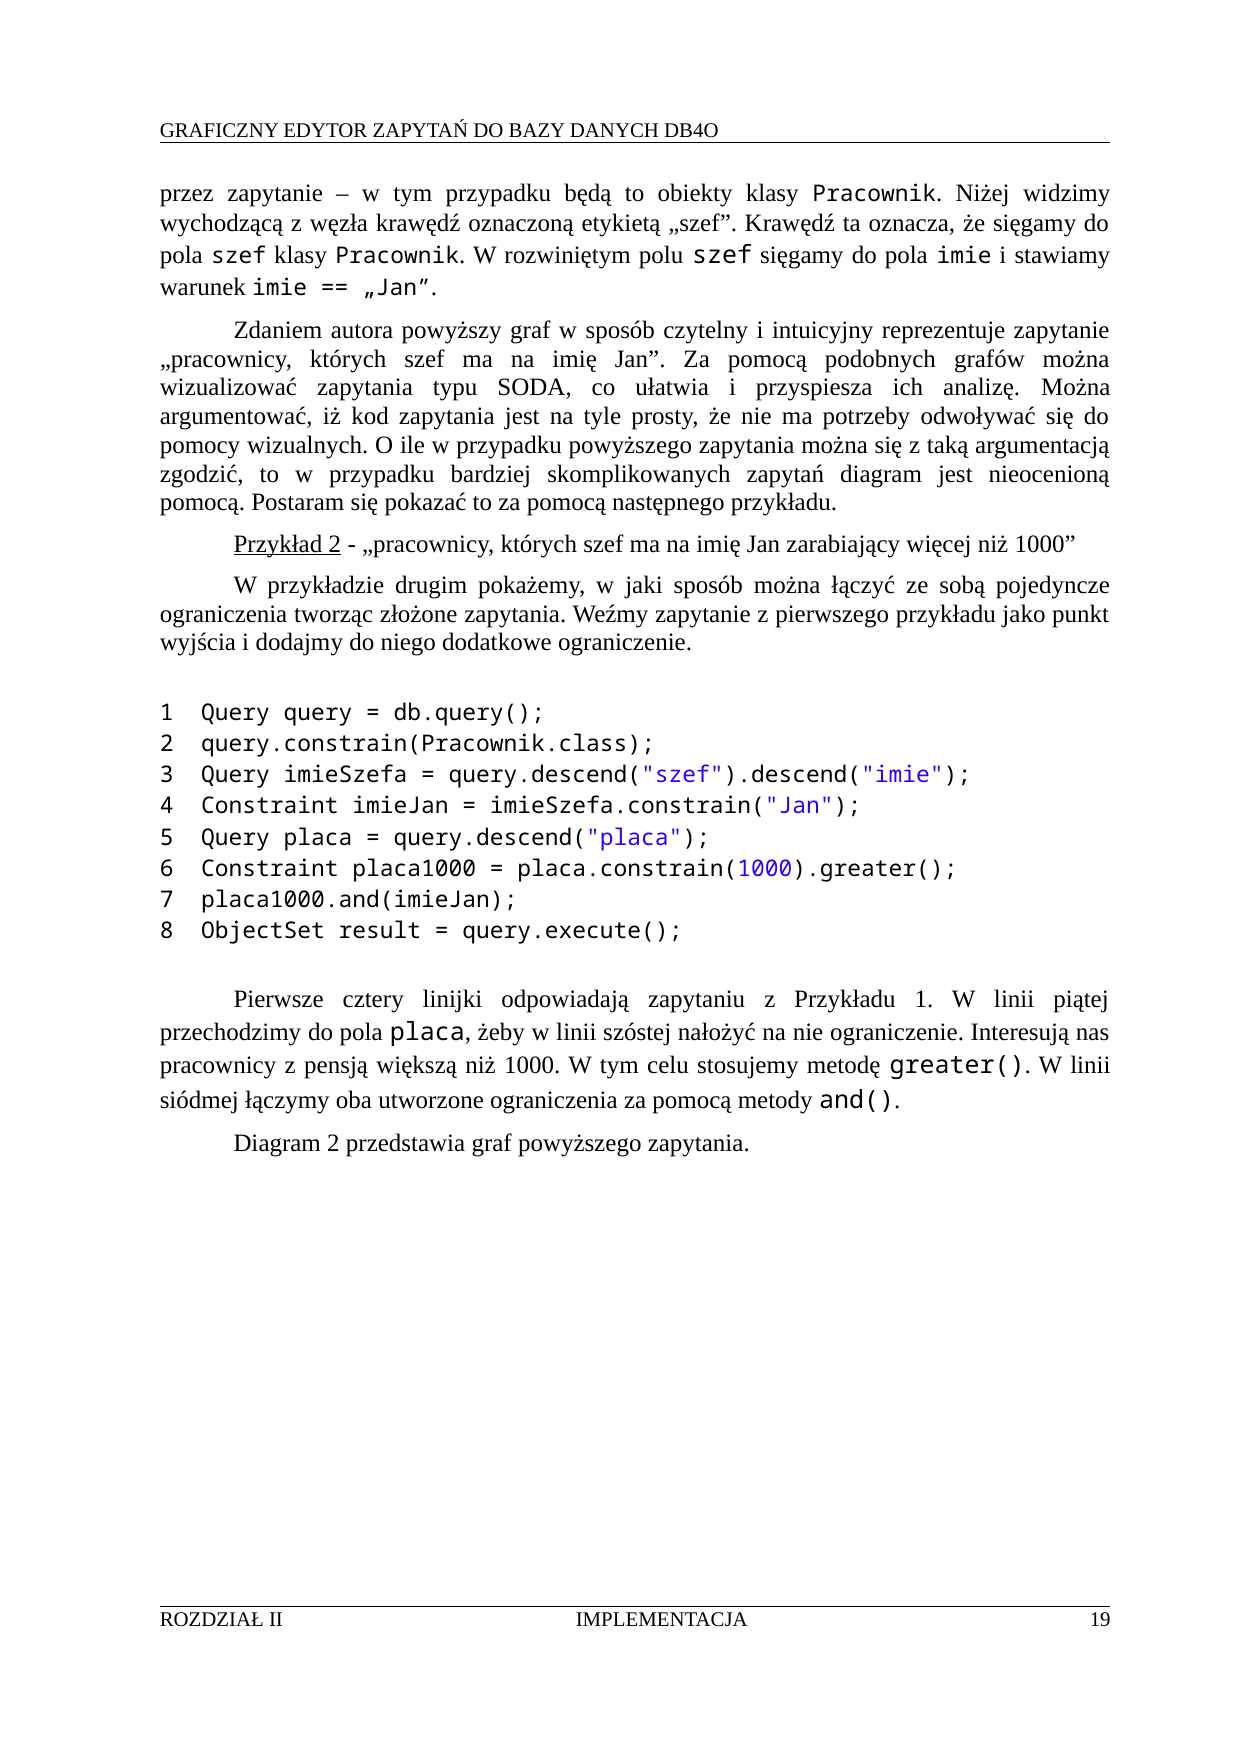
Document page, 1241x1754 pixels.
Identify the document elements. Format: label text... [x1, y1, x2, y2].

text Pierwsze cztery linijki odpowiadają zapytaniu z Przykładu 1. W linii piątej przechodzimy do pola placa, żeby w linii szóstej nałożyć na nie ograniczenie. Interesują nas pracownicy z pensją większą niż 1000. W tym celu stosujemy metodę greater(). W linii siódmej łączymy oba utworzone ograniczenia za pomocą metody and(). [159, 984, 1110, 1115]
text Zdaniem autora powyższy graf w sposób czytelny i intuicyjny reprezentuje zapytanie „pracownicy, których szef ma na imię Jan”. Za pomocą podobnych grafów można wizualizować zapytania typu SODA, co ułatwia i przyspiesza ich analizę. Można argumentować, iż kod zapytania jest na tyle prosty, że nie ma potrzeby odwoływać się do pomocy wizualnych. O ile w przypadku powyższego zapytania można się z taką argumentacją zgodzić, to w przypadku bardziej skomplikowanych zapytań diagram jest nieocenioną pomocą. Postaram się pokazać to za pomocą następnego przykładu. [159, 315, 1110, 516]
text Przykład 2 - „pracownicy, których szef ma na imię Jan zarabiający więcej niż 1000” [159, 529, 1110, 557]
text 1 Query query = db.query(); [159, 696, 1110, 727]
text 8 ObjectSet result = query.execute(); [159, 914, 1110, 946]
text 3 Query imieSzefa = query.descend("szef").descend("imie"); [159, 758, 1110, 789]
text 7 placa1000.and(imieJan); [159, 883, 1110, 914]
text W przykładzie drugim pokażemy, w jaki sposób można łączyć ze sobą pojedyncze ograniczenia tworząc złożone zapytania. Weźmy zapytanie z pierwszego przykładu jako punkt wyjścia i dodajmy do niego dodatkowe ograniczenie. [159, 570, 1110, 656]
text 6 Constraint placa1000 = placa.constrain(1000).greater(); [159, 852, 1110, 883]
text Diagram 2 przedstawia graf powyższego zapytania. [159, 1128, 1110, 1157]
text 4 Constraint imieJan = imieSzefa.constrain("Jan"); [159, 789, 1110, 821]
text 2 query.constrain(Pracownik.class); [159, 727, 1110, 758]
text 5 Query placa = query.descend("placa"); [159, 821, 1110, 852]
text przez zapytanie – w tym przypadku będą to obiekty klasy Pracownik. Niżej widzimy wychodzącą z węzła krawędź oznaczoną etykietą „szef”. Krawędź ta oznacza, że sięgamy do pola szef klasy Pracownik. W rozwiniętym polu szef sięgamy do pola imie i stawiamy warunek imie == „Jan”. [159, 177, 1110, 302]
